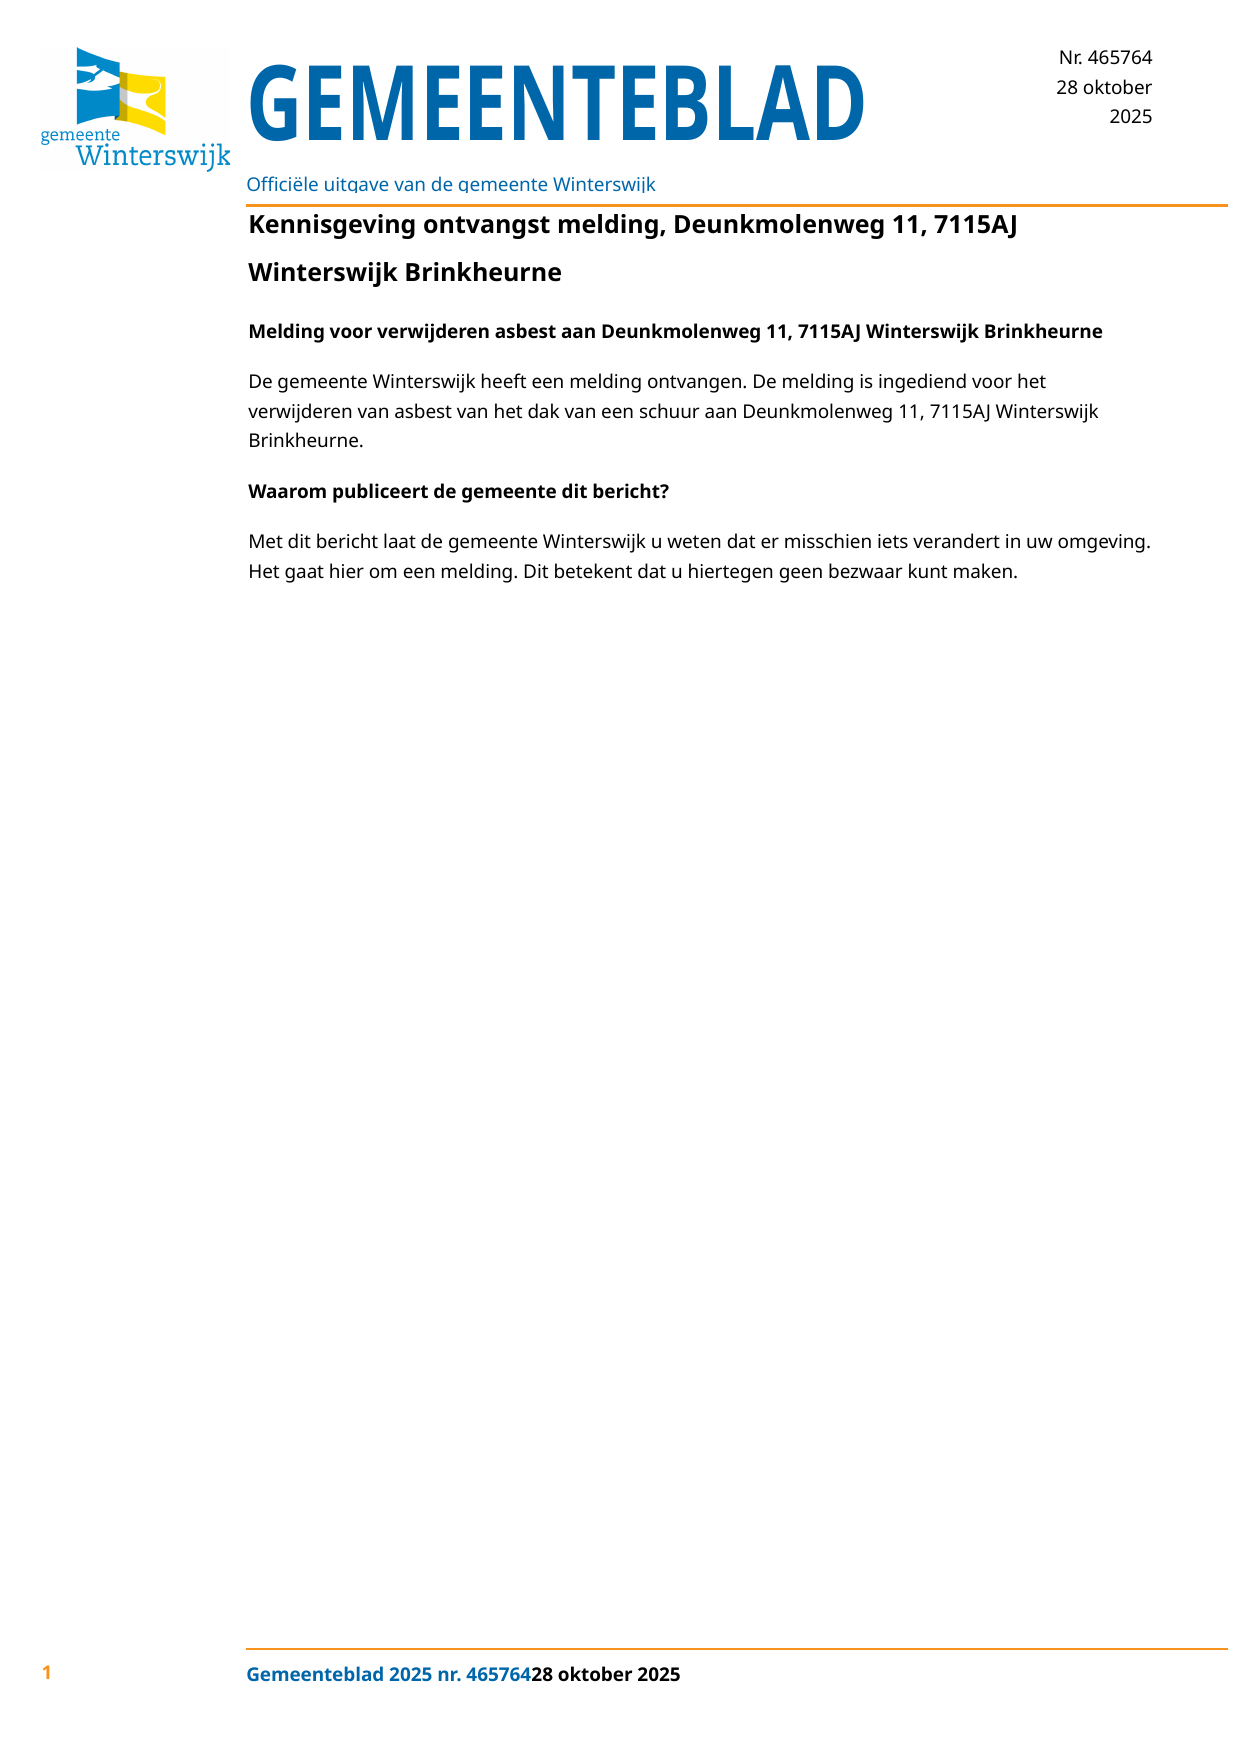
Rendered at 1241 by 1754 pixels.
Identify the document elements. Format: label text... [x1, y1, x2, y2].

text Melding voor verwijderen asbest aan Deunkmolenweg 11, 7115AJ Winterswijk Brinkheurne [248, 318, 1152, 344]
text Waarom publiceert de gemeente dit bericht? [248, 478, 1152, 504]
text Kennisgeving ontvangst melding, Deunkmolenweg 11, 7115AJ Winterswijk Brinkheurne [248, 207, 1152, 288]
text De gemeente Winterswijk heeft een melding ontvangen. De melding is ingediend voor het verwijderen van asbest van het dak van een schuur aan Deunkmolenweg 11, 7115AJ Winterswijk Brinkheurne. [248, 368, 1152, 453]
text Met dit bericht laat de gemeente Winterswijk u weten dat er misschien iets verandert in uw omgeving. Het gaat hier om een melding. Dit betekent dat u hiertegen geen bezwaar kunt maken. [248, 528, 1152, 584]
picture [41, 47, 231, 172]
picture [225, 153, 231, 162]
